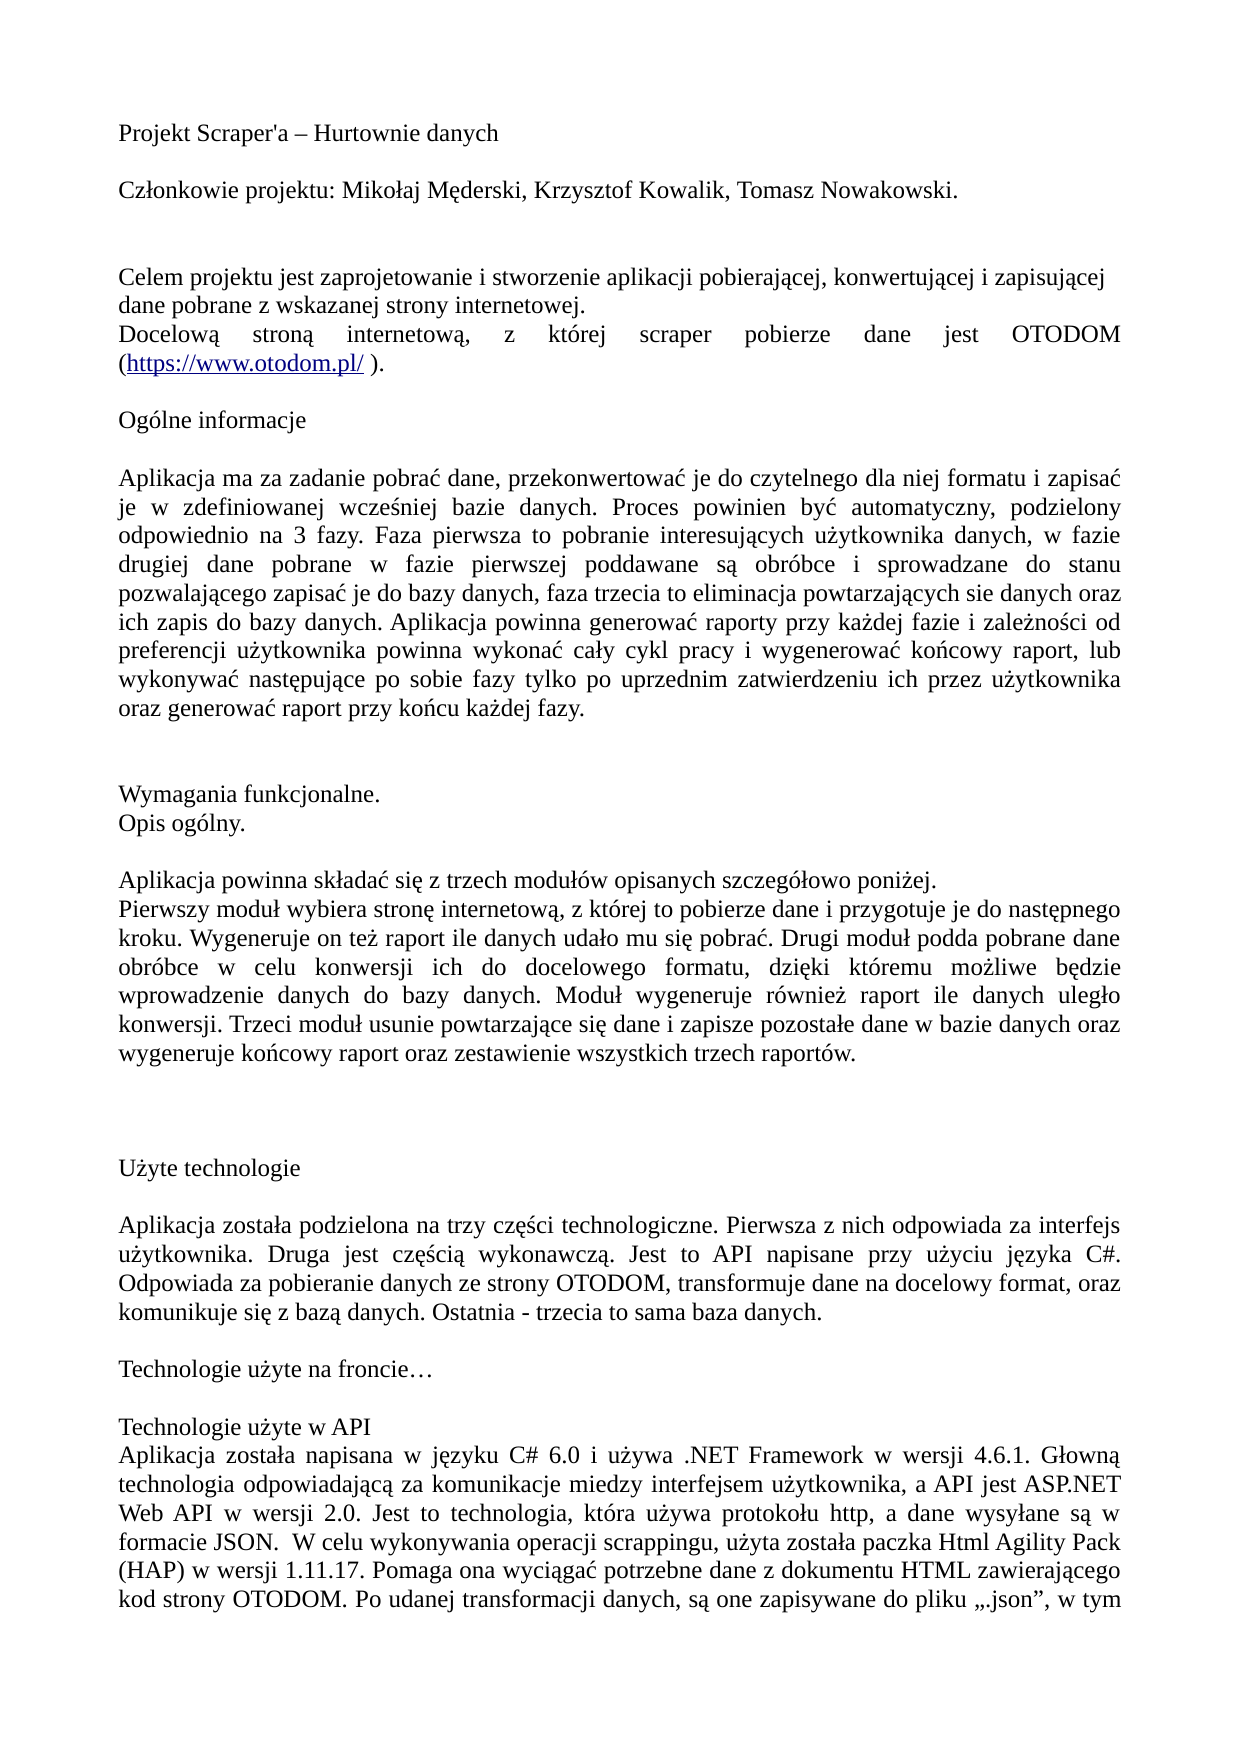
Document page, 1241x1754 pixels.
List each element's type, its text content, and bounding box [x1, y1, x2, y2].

text Docelową stroną internetową, z której scraper pobierze dane jest OTODOM (https://www.otodom.pl/ ). [118, 319, 1122, 377]
text Aplikacja została podzielona na trzy części technologiczne. Pierwsza z nich odpowiada za interfejs użytkownika. Druga jest częścią wykonawczą. Jest to API napisane przy użyciu języka C#. Odpowiada za pobieranie danych ze strony OTODOM, transformuje dane na docelowy format, oraz komunikuje się z bazą danych. Ostatnia - trzecia to sama baza danych. [118, 1211, 1122, 1326]
text Technologie użyte w API [118, 1412, 1122, 1441]
text Celem projektu jest zaprojetowanie i stworzenie aplikacji pobierającej, konwertującej i zapisującej dane pobrane z wskazanej strony internetowej. [118, 262, 1122, 319]
text Aplikacja została napisana w języku C# 6.0 i używa .NET Framework w wersji 4.6.1. Głowną technologia odpowiadającą za komunikacje miedzy interfejsem użytkownika, a API jest ASP.NET Web API w wersji 2.0. Jest to technologia, która używa protokołu http, a dane wysyłane są w formacie JSON. W celu wykonywania operacji scrappingu, użyta została paczka Html Agility Pack (HAP) w wersji 1.11.17. Pomaga ona wyciągać potrzebne dane z dokumentu HTML zawierającego kod strony OTODOM. Po udanej transformacji danych, są one zapisywane do pliku „.json”, w tym [118, 1441, 1122, 1613]
text Członkowie projektu: Mikołaj Męderski, Krzysztof Kowalik, Tomasz Nowakowski. [118, 176, 1122, 204]
text Technologie użyte na froncie… [118, 1354, 1122, 1383]
text Wymagania funkcjonalne. [118, 779, 1122, 808]
text Projekt Scraper'a – Hurtownie danych [118, 118, 1122, 147]
text Opis ogólny. [118, 808, 1122, 837]
text Użyte technologie [118, 1153, 1122, 1182]
text Aplikacja powinna składać się z trzech modułów opisanych szczegółowo poniżej. [118, 866, 1122, 894]
text Pierwszy moduł wybiera stronę internetową, z której to pobierze dane i przygotuje je do następnego kroku. Wygeneruje on też raport ile danych udało mu się pobrać. Drugi moduł podda pobrane dane obróbce w celu konwersji ich do docelowego formatu, dzięki któremu możliwe będzie wprowadzenie danych do bazy danych. Moduł wygeneruje również raport ile danych uległo konwersji. Trzeci moduł usunie powtarzające się dane i zapisze pozostałe dane w bazie danych oraz wygeneruje końcowy raport oraz zestawienie wszystkich trzech raportów. [118, 894, 1122, 1067]
text Ogólne informacje [118, 406, 1122, 434]
text Aplikacja ma za zadanie pobrać dane, przekonwertować je do czytelnego dla niej formatu i zapisać je w zdefiniowanej wcześniej bazie danych. Proces powinien być automatyczny, podzielony odpowiednio na 3 fazy. Faza pierwsza to pobranie interesujących użytkownika danych, w fazie drugiej dane pobrane w fazie pierwszej poddawane są obróbce i sprowadzane do stanu pozwalającego zapisać je do bazy danych, faza trzecia to eliminacja powtarzających sie danych oraz ich zapis do bazy danych. Aplikacja powinna generować raporty przy każdej fazie i zależności od preferencji użytkownika powinna wykonać cały cykl pracy i wygenerować końcowy raport, lub wykonywać następujące po sobie fazy tylko po uprzednim zatwierdzeniu ich przez użytkownika oraz generować raport przy końcu każdej fazy. [118, 463, 1122, 722]
